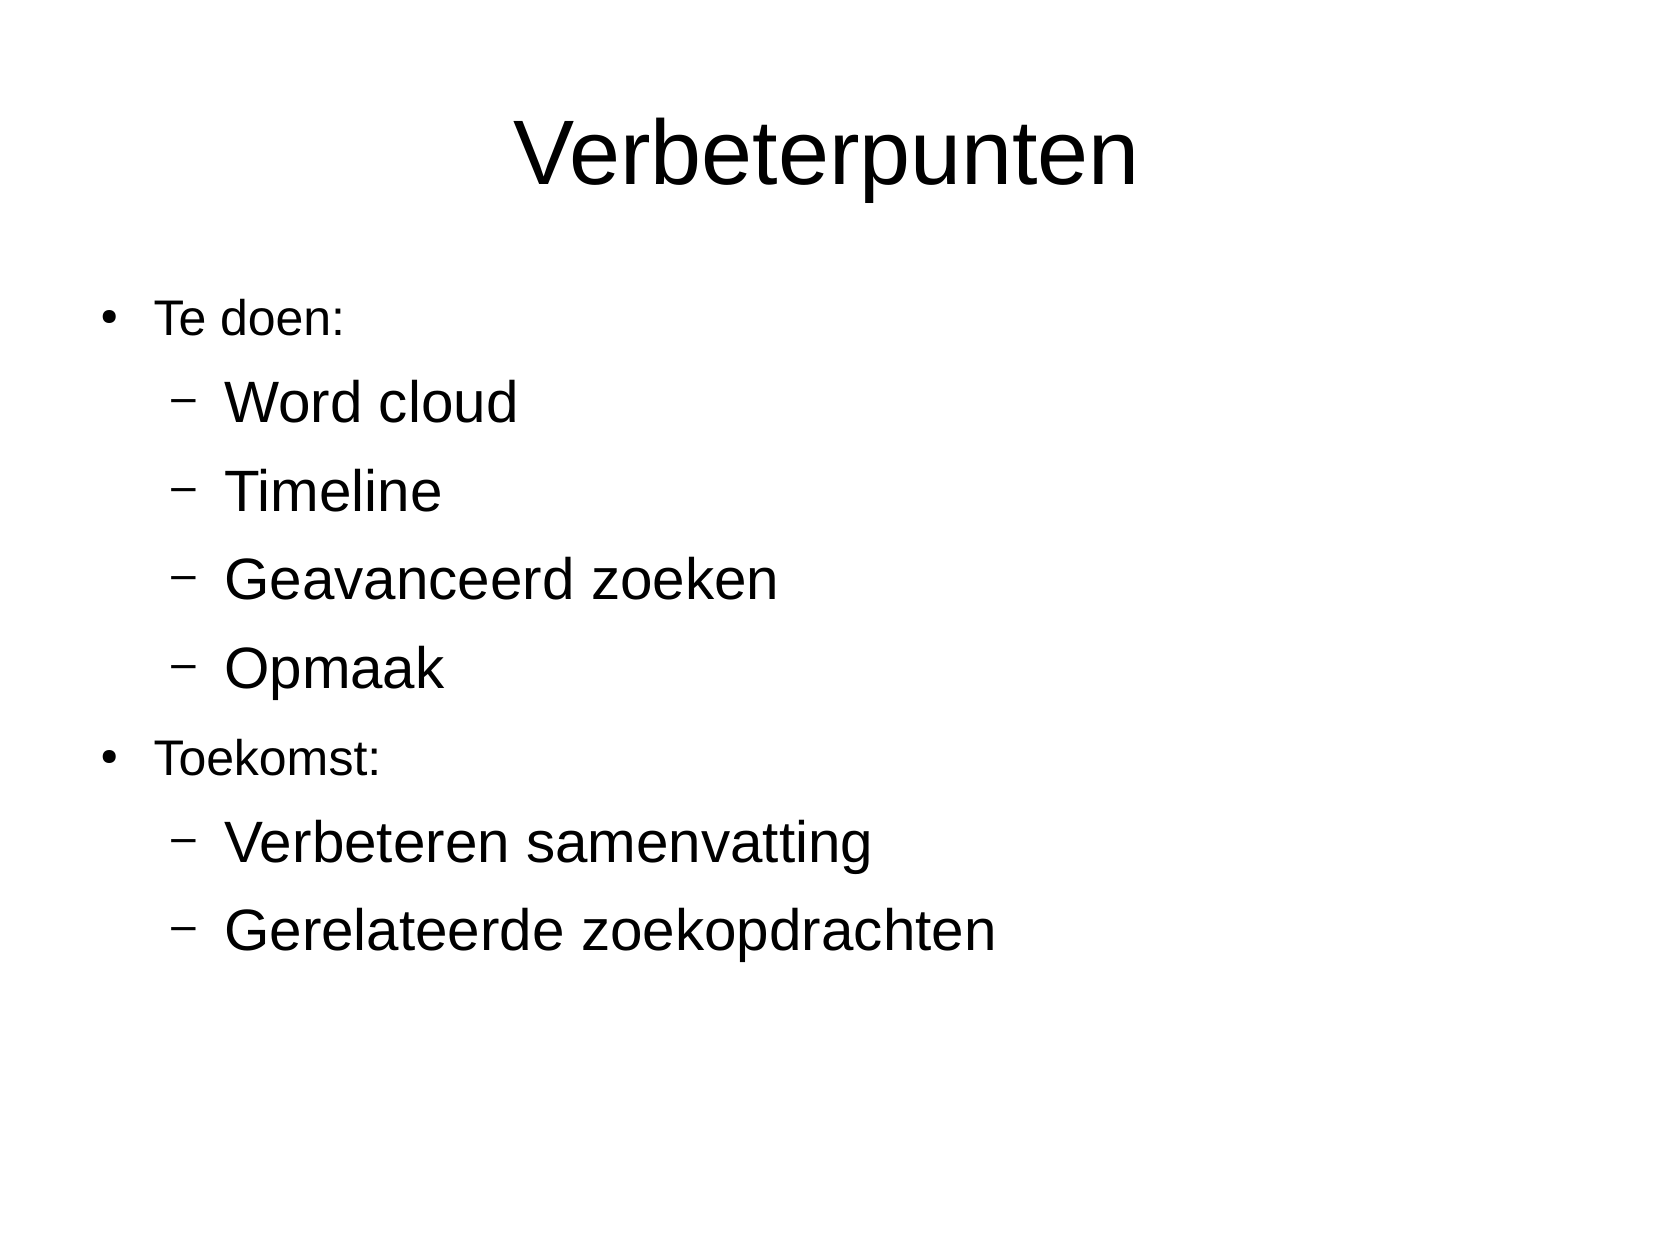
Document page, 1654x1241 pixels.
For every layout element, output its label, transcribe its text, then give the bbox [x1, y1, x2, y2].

title Verbeterpunten [82, 49, 1571, 257]
list Te doen: Word cloud Timeline Geavanceerd zoeken Opmaak Toekomst: Verbeteren samenvatting Gerelateerde zoekopdrachten [82, 290, 1571, 1010]
